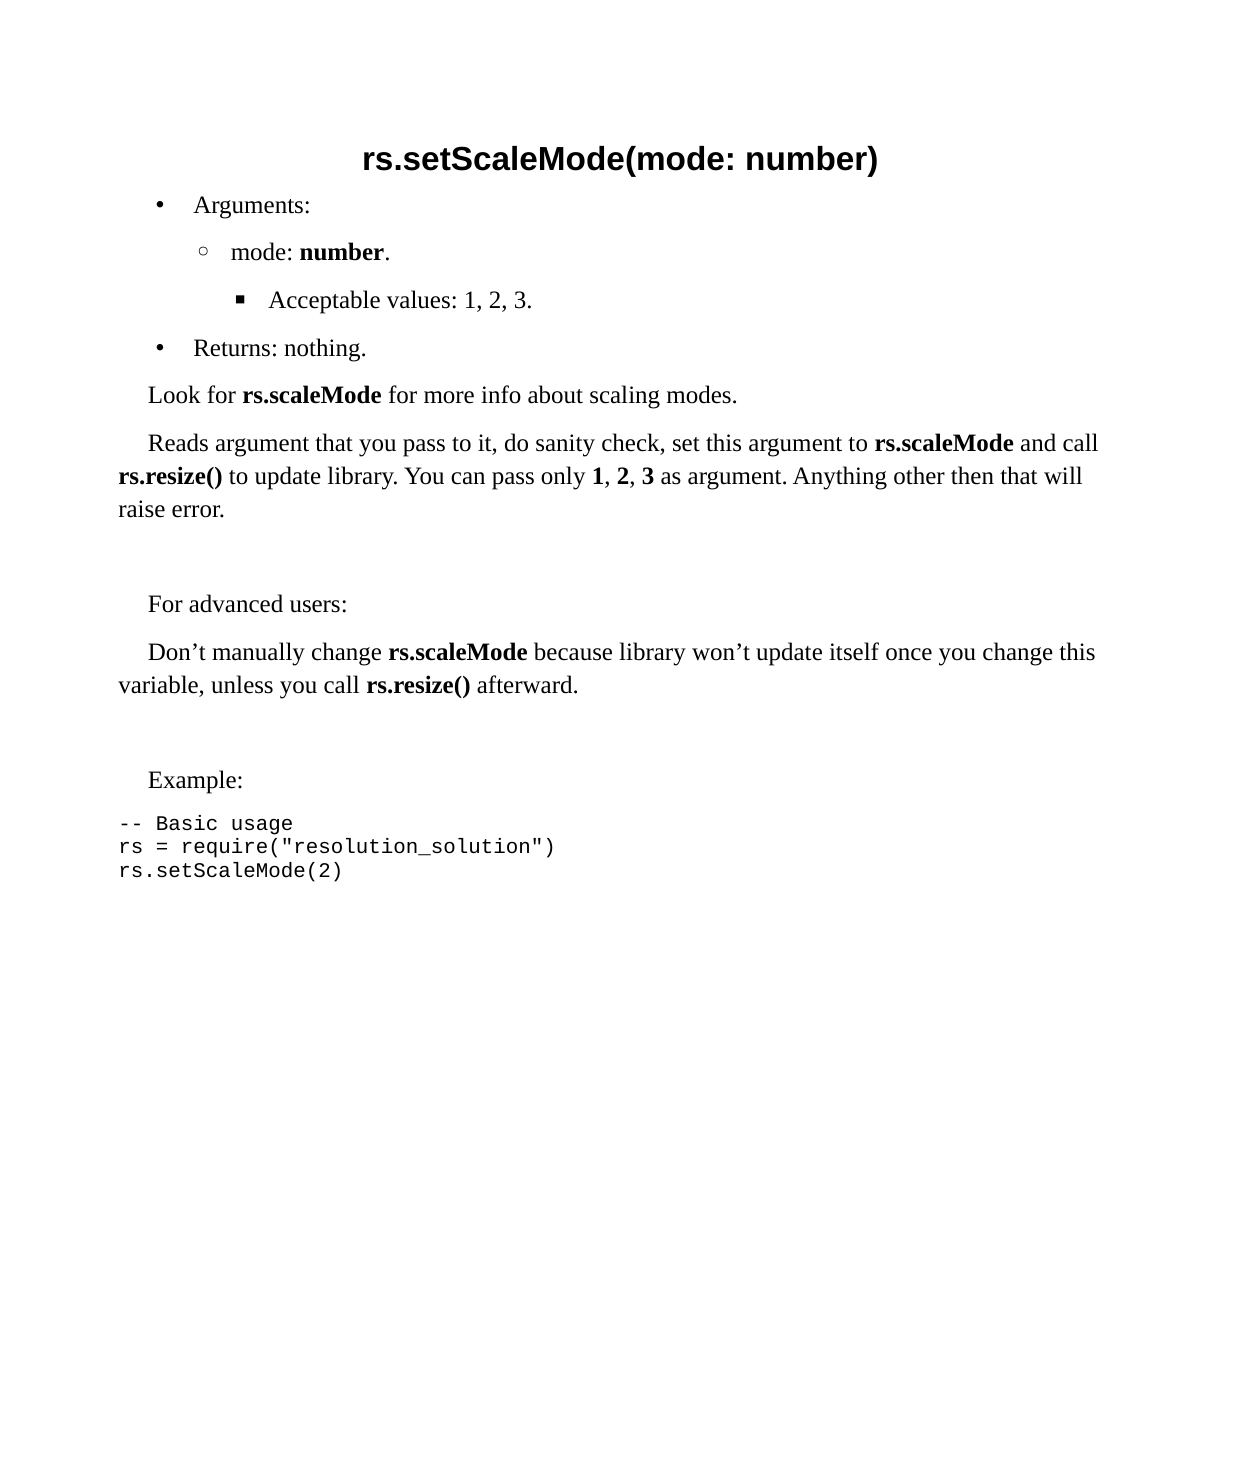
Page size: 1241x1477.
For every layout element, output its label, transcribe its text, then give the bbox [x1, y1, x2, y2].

list Returns: nothing. [156, 333, 1122, 361]
text Don’t manually change rs.scaleMode because library won’t update itself once you change this variable, unless you call rs.resize() afterward. [118, 637, 1122, 698]
text rs.setScaleMode(2) [118, 860, 1122, 883]
list mode: number. [193, 237, 1122, 266]
text For advanced users: [118, 589, 1122, 618]
text Example: [118, 765, 1122, 794]
text rs = require("resolution_solution") [118, 836, 1122, 860]
text Reads argument that you pass to it, do sanity check, set this argument to rs.scaleMode and call rs.resize() to update library. You can pass only 1, 2, 3 as argument. Anything other then that will raise error. [118, 428, 1122, 523]
text -- Basic usage [118, 813, 1122, 836]
list Arguments: [156, 190, 1122, 219]
list Acceptable values: 1, 2, 3. [231, 285, 1122, 314]
text Look for rs.scaleMode for more info about scaling modes. [118, 380, 1122, 409]
subtitle rs.setScaleMode(mode: number) [118, 139, 1122, 177]
